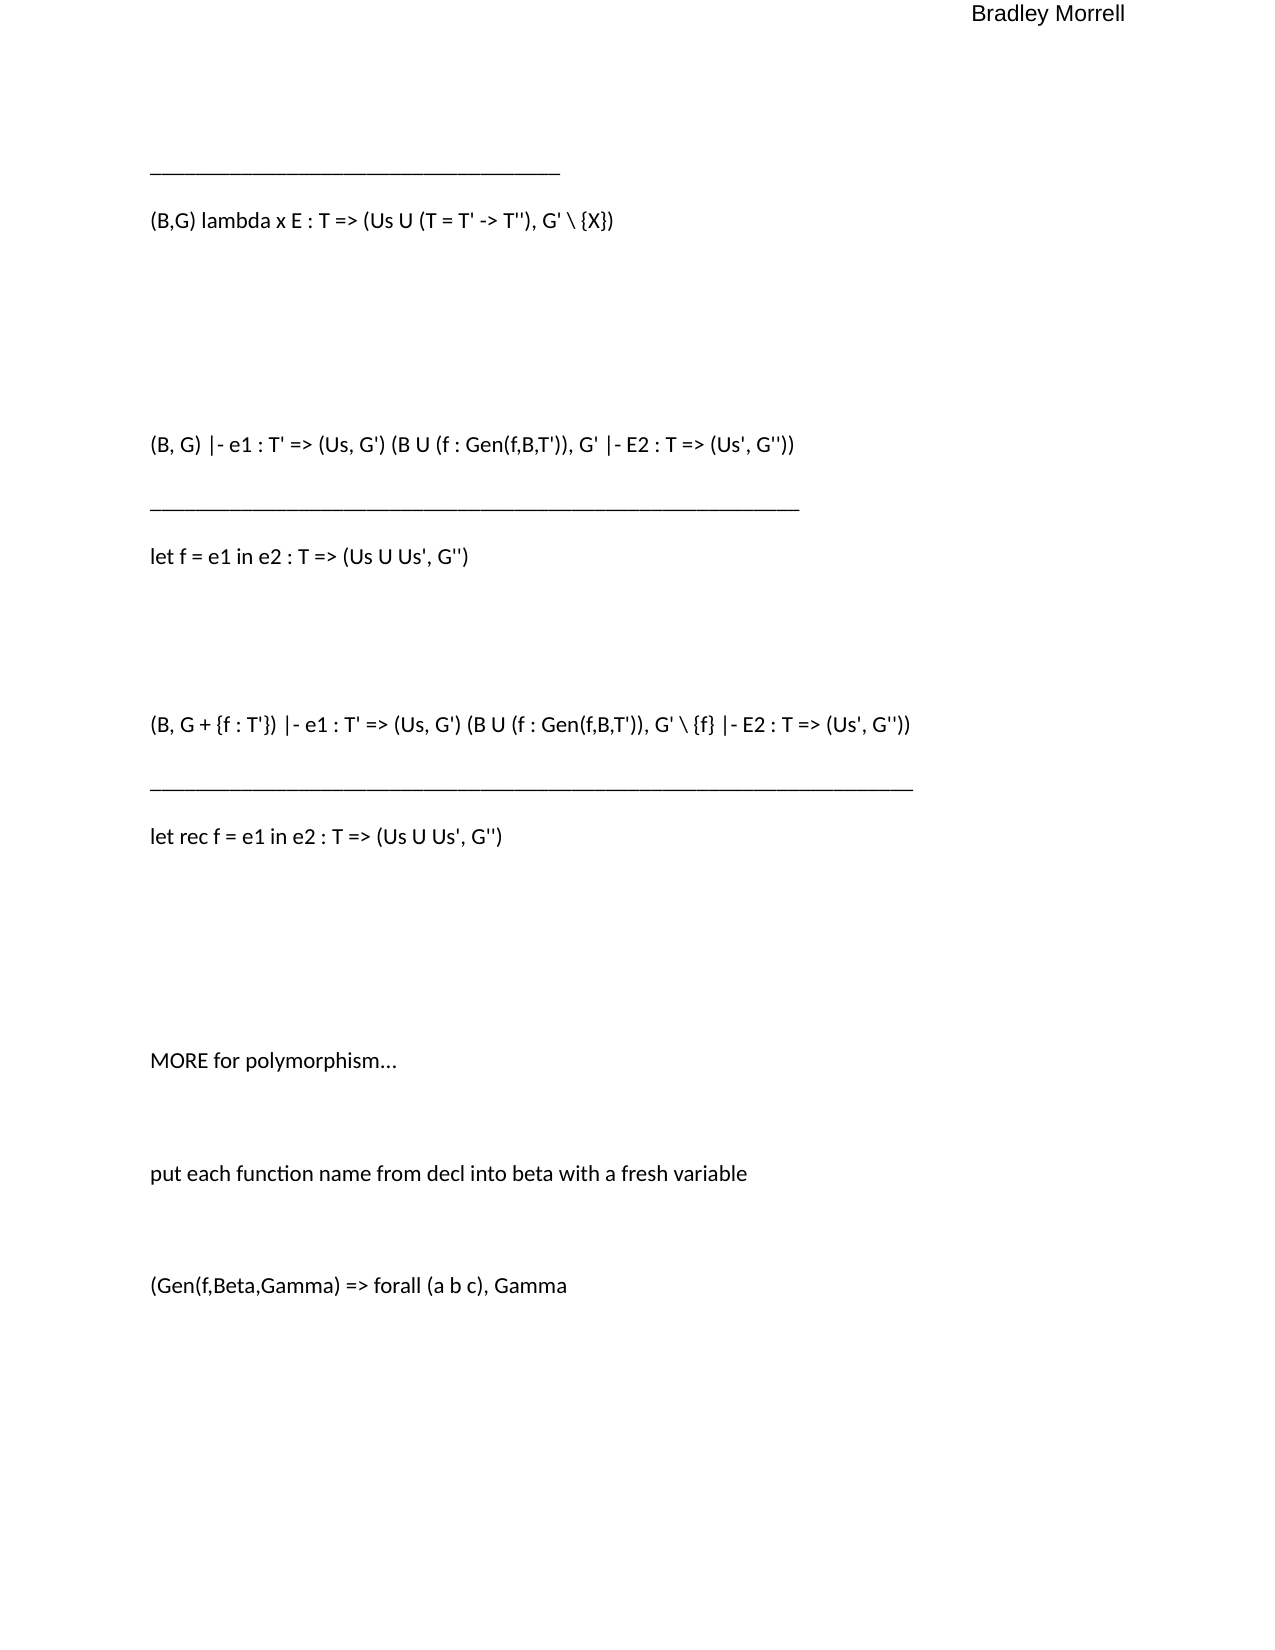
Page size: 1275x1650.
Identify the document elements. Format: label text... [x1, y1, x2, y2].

text ____________________________________ [150, 150, 1125, 178]
text _________________________________________________________ [150, 486, 1125, 514]
text (Gen(f,Beta,Gamma) => forall (a b c), Gamma [150, 1271, 1125, 1299]
text (B, G) |- e1 : T' => (Us, G') (B U (f : Gen(f,B,T')), G' |- E2 : T => (Us', G'')) [150, 430, 1125, 458]
text (B,G) lambda x E : T => (Us U (T = T' -> T''), G' \ {X}) [150, 206, 1125, 234]
text ___________________________________________________________________ [150, 766, 1125, 794]
text let f = e1 in e2 : T => (Us U Us', G'') [150, 542, 1125, 570]
text (B, G + {f : T'}) |- e1 : T' => (Us, G') (B U (f : Gen(f,B,T')), G' \ {f} |- E2 : T => (Us', G'')) [150, 710, 1125, 738]
text MORE for polymorphism... [150, 1047, 1125, 1075]
text let rec f = e1 in e2 : T => (Us U Us', G'') [150, 822, 1125, 851]
text put each function name from decl into beta with a fresh variable [150, 1159, 1125, 1187]
